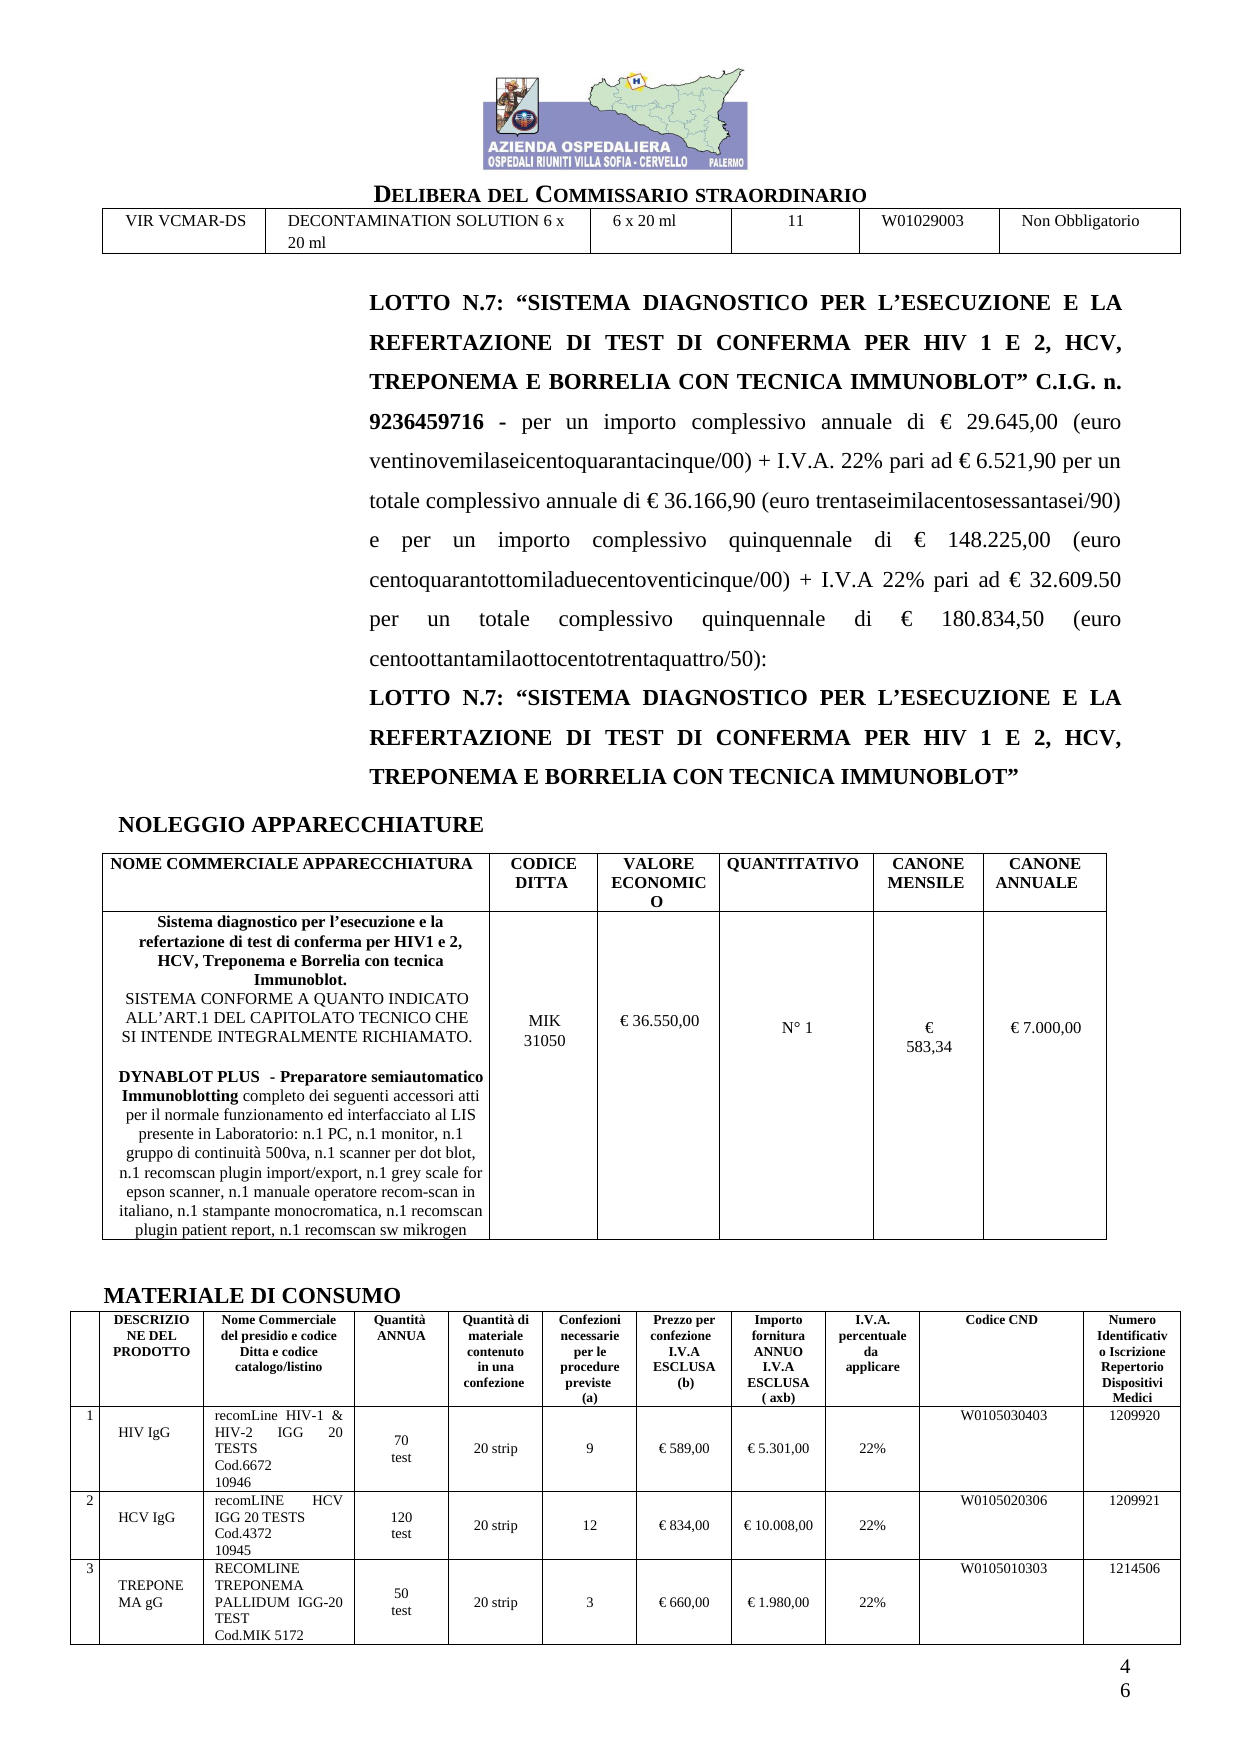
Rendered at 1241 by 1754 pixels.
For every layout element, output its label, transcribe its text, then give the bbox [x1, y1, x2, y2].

table_cell 50 test [355, 1560, 448, 1644]
table_cell 20 strip [449, 1560, 542, 1644]
table_cell HCV IgG [100, 1492, 203, 1559]
table_cell 12 [543, 1492, 636, 1559]
table_cell € 36.550,00 [598, 912, 719, 1239]
table_cell € 589,00 [637, 1407, 731, 1491]
table_cell 2 [71, 1492, 99, 1559]
table_header DESCRIZIONE DEL PRODOTTO [100, 1312, 203, 1406]
table_cell N° 1 [720, 912, 873, 1239]
table_cell W01029003 [860, 209, 999, 253]
table_cell recomLine HIV-1 & HIV-2 IGG 20 TESTS Cod.6672 10946 [204, 1407, 354, 1491]
table_cell 22% [826, 1492, 919, 1559]
table_header Quantità di materiale contenuto in una confezione [449, 1312, 542, 1406]
table_cell 22% [826, 1560, 919, 1644]
table_cell W0105030403 [920, 1407, 1083, 1491]
table_cell 3 [71, 1560, 99, 1644]
table_header QUANTITATIVO [720, 854, 873, 911]
table_cell 20 strip [449, 1407, 542, 1491]
table_header [71, 1312, 99, 1406]
table_cell € 834,00 [637, 1492, 731, 1559]
table_header Numero Identificativo Iscrizione Repertorio Dispositivi Medici [1084, 1312, 1180, 1406]
table_cell Non Obbligatorio [1000, 209, 1180, 253]
table_cell 1214506 [1084, 1560, 1180, 1644]
table_cell Sistema diagnostico per l’esecuzione e la refertazione di test di conferma per HIV1 e 2, HCV, Treponema e Borrelia con tecnica Immunoblot. SISTEMA CONFORME A QUANTO INDICATO ALL’ART.1 DEL CAPITOLATO TECNICO CHE SI INTENDE INTEGRALMENTE RICHIAMATO. DYNABLOT PLUS - Preparatore semiautomatico Immunoblotting completo dei seguenti accessori atti per il normale funzionamento ed interfacciato al LIS presente in Laboratorio: n.1 PC, n.1 monitor, n.1 gruppo di continuità 500va, n.1 scanner per dot blot, n.1 recomscan plugin import/export, n.1 grey scale for epson scanner, n.1 manuale operatore recom-scan in italiano, n.1 stampante monocromatica, n.1 recomscan plugin patient report, n.1 recomscan sw mikrogen [103, 912, 489, 1239]
subtitle LOTTO N.7: “SISTEMA DIAGNOSTICO PER L’ESECUZIONE E LA REFERTAZIONE DI TEST DI CONFERMA PER HIV 1 E 2, HCV, TREPONEMA E BORRELIA CON TECNICA IMMUNOBLOT” C.I.G. n. 9236459716 - per un importo complessivo annuale di € 29.645,00 (euro ventinovemilaseicentoquarantacinque/00) + I.V.A. 22% pari ad € 6.521,90 per un totale complessivo annuale di € 36.166,90 (euro trentaseimilacentosessantasei/90) e per un importo complessivo quinquennale di € 148.225,00 (euro centoquarantottomiladuecentoventicinque/00) + I.V.A 22% pari ad € 32.609.50 per un totale complessivo quinquennale di € 180.834,50 (euro centoottantamilaottocentotrentaquattro/50): [369, 289, 1122, 671]
table_header CANONE MENSILE [874, 854, 983, 911]
table_cell € 7.000,00 [984, 912, 1106, 1239]
table_header Prezzo per confezione I.V.A ESCLUSA (b) [637, 1312, 731, 1406]
table_cell 120 test [355, 1492, 448, 1559]
text MATERIALE DI CONSUMO [118, 1276, 1122, 1311]
table_cell W0105010303 [920, 1560, 1083, 1644]
table_cell recomLINE HCV IGG 20 TESTS Cod.4372 10945 [204, 1492, 354, 1559]
text LOTTO N.7: “SISTEMA DIAGNOSTICO PER L’ESECUZIONE E LA REFERTAZIONE DI TEST DI CONFERMA PER HIV 1 E 2, HCV, TREPONEMA E BORRELIA CON TECNICA IMMUNOBLOT” [369, 684, 1122, 789]
table_cell € 5.301,00 [732, 1407, 825, 1491]
table_header VALORE ECONOMICO [598, 854, 719, 911]
table_cell VIR VCMAR-DS [103, 209, 265, 253]
table_cell € 1.980,00 [732, 1560, 825, 1644]
table_cell 11 [732, 209, 859, 253]
table_header CANONE ANNUALE [984, 854, 1106, 911]
table_header Confezioni necessarie per le procedure previste (a) [543, 1312, 636, 1406]
table_cell 1209921 [1084, 1492, 1180, 1559]
table_cell RECOMLINE TREPONEMA PALLIDUM IGG-20 TEST Cod.MIK 5172 [204, 1560, 354, 1644]
table_cell HIV IgG [100, 1407, 203, 1491]
table_cell 1 [71, 1407, 99, 1491]
table_cell DECONTAMINATION SOLUTION 6 x 20 ml [266, 209, 590, 253]
table_header Quantità ANNUA [355, 1312, 448, 1406]
table_header NOME COMMERCIALE APPARECCHIATURA [103, 854, 489, 911]
table_header Codice CND [920, 1312, 1083, 1406]
table_cell 3 [543, 1560, 636, 1644]
table_header I.V.A. percentuale da applicare [826, 1312, 919, 1406]
table_header Importo fornitura ANNUO I.V.A ESCLUSA ( axb) [732, 1312, 825, 1406]
table_cell 22% [826, 1407, 919, 1491]
table_cell MIK 31050 [490, 912, 597, 1239]
table_header Nome Commerciale del presidio e codice Ditta e codice catalogo/listino [204, 1312, 354, 1406]
table_header CODICE DITTA [490, 854, 597, 911]
table_cell 20 strip [449, 1492, 542, 1559]
table_cell 70 test [355, 1407, 448, 1491]
table_cell 1209920 [1084, 1407, 1180, 1491]
table_cell € 660,00 [637, 1560, 731, 1644]
text NOLEGGIO APPARECCHIATURE [118, 803, 1107, 840]
table_cell € 10.008,00 [732, 1492, 825, 1559]
table_cell 9 [543, 1407, 636, 1491]
table_cell € 583,34 [874, 912, 983, 1239]
table_cell TREPONEMA gG [100, 1560, 203, 1644]
table_cell W0105020306 [920, 1492, 1083, 1559]
table_cell 6 x 20 ml [591, 209, 731, 253]
